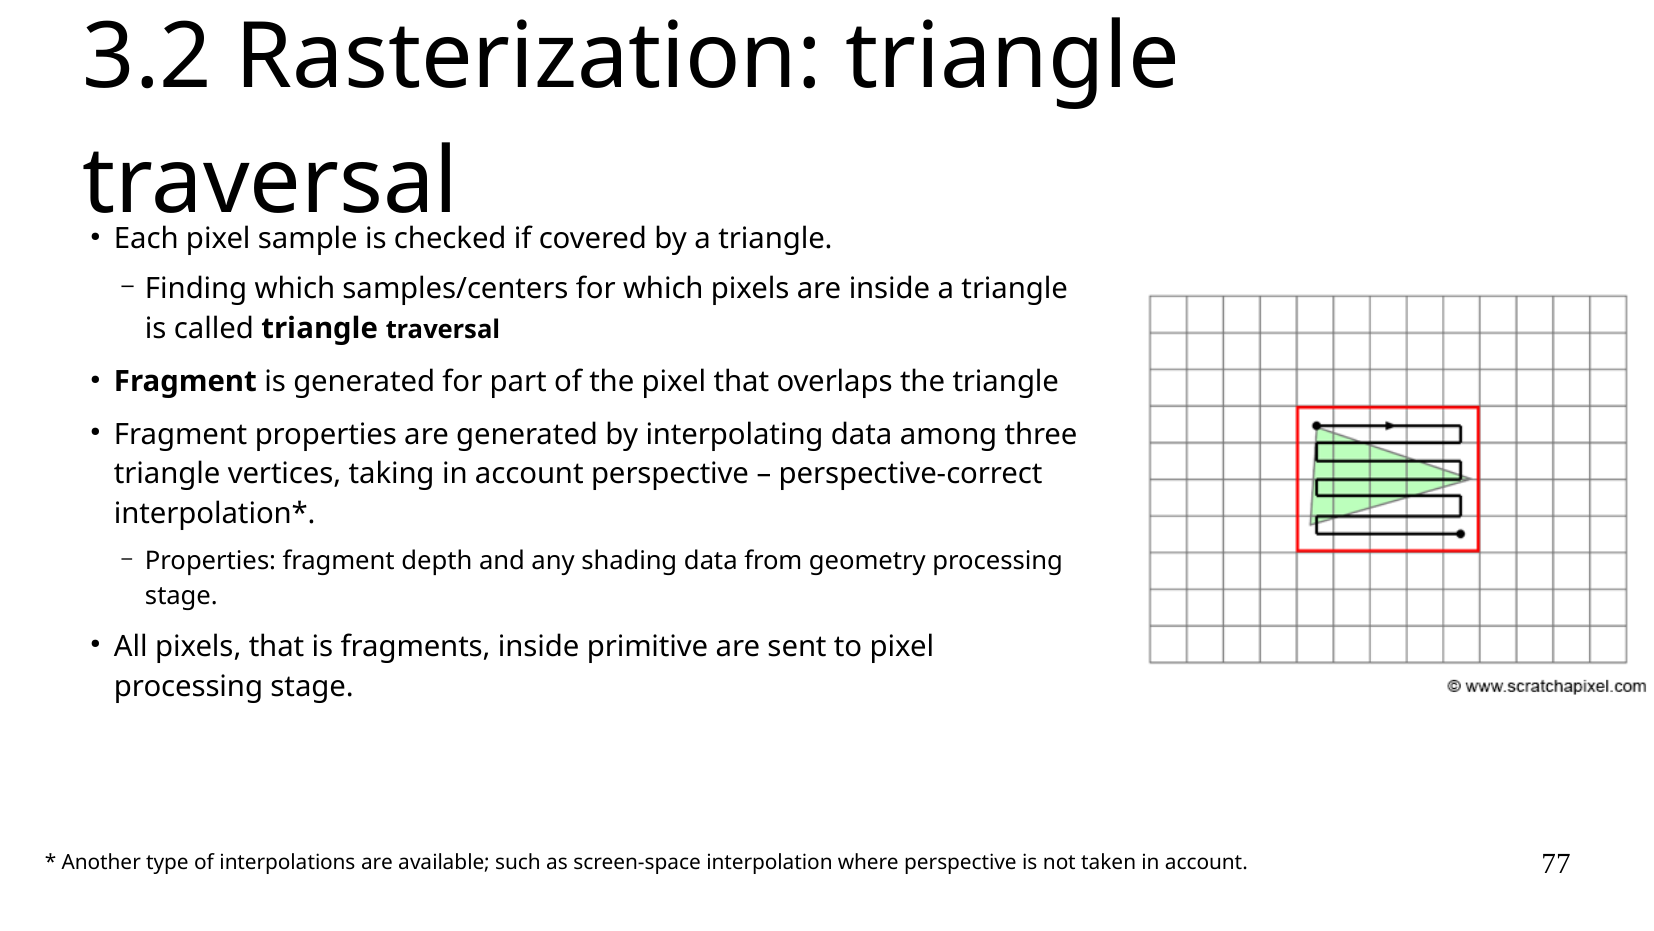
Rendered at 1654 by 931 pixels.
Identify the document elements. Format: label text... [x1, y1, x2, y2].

title 3.2 Rasterization: triangle traversal [82, 37, 1571, 193]
text_box * Another type of interpolations are available; such as screen-space interpolation where perspective is not taken in account. [30, 840, 1636, 881]
picture [1125, 284, 1654, 700]
list Each pixel sample is checked if covered by a triangle. Finding which samples/centers for which pixels are inside a triangle is called triangle traversal Fragment is generated for part of the pixel that overlaps the triangle Fragment properties are generated by interpolating data among three triangle vertices, taking in account perspective – perspective-correct interpolation*. Properties: fragment depth and any shading data from geometry processing stage. All pixels, that is fragments, inside primitive are sent to pixel processing stage. [82, 217, 1081, 758]
